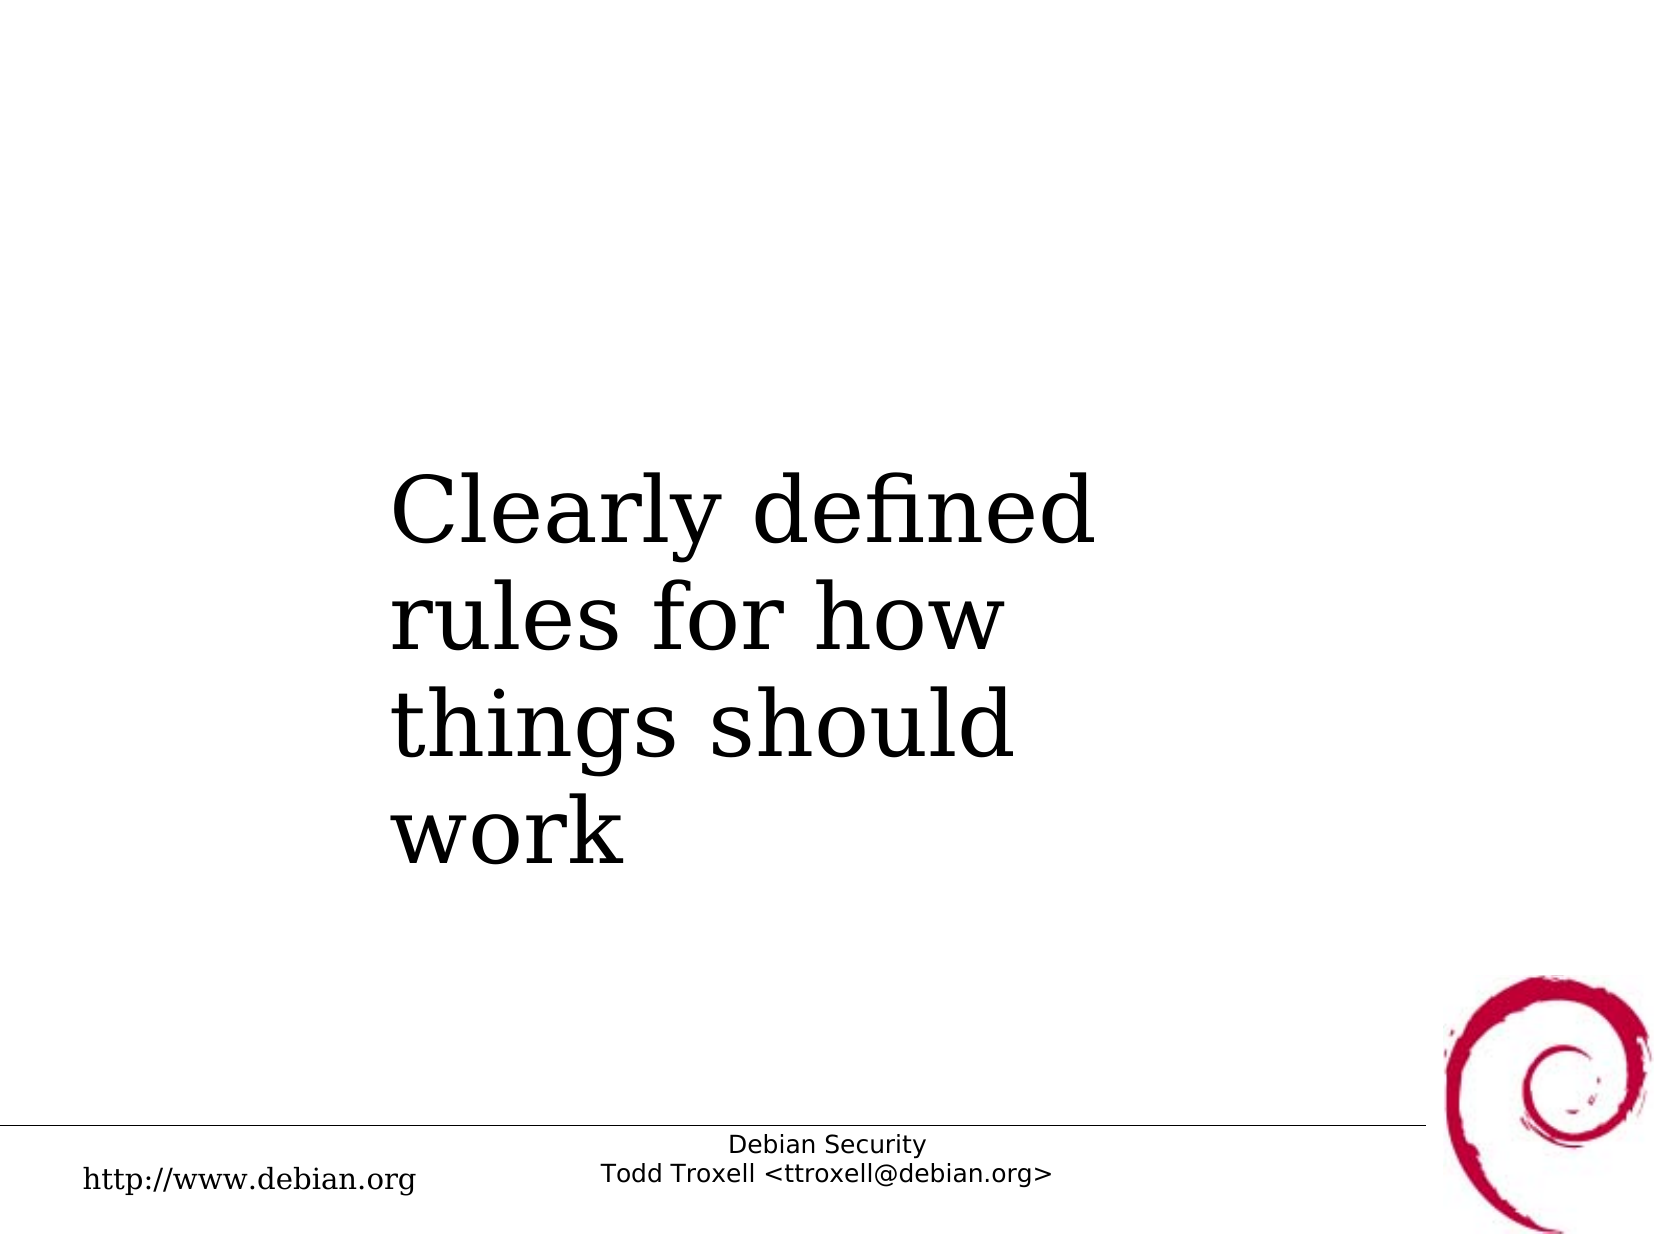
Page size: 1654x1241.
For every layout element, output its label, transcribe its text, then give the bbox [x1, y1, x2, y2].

picture [1443, 975, 1654, 1234]
text_box Clearly defined rules for how things should work [375, 450, 1276, 893]
